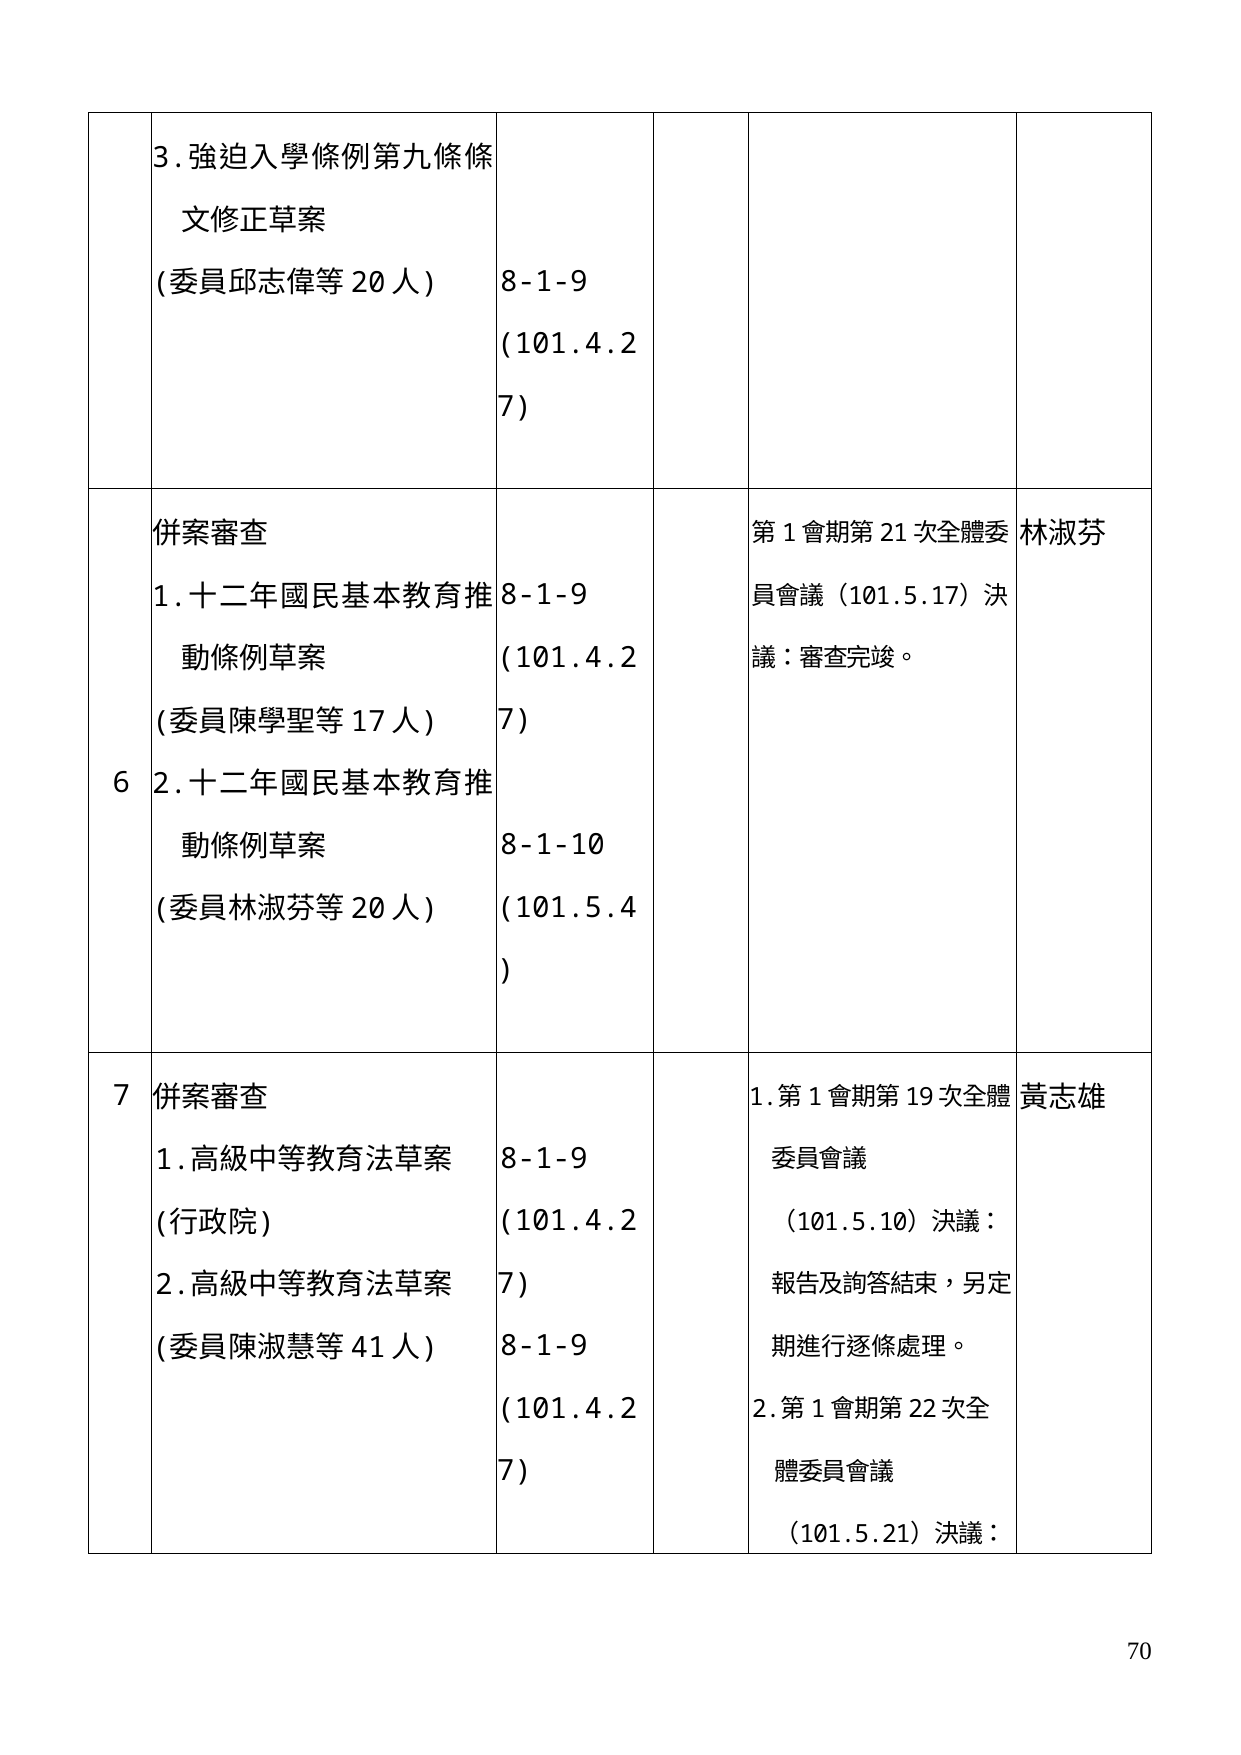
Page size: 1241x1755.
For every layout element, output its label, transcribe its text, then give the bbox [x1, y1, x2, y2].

table_cell [89, 113, 151, 488]
table_cell 1.第1會期第19次全體委員會議（101.5.10）決議：報告及詢答結束，另定期進行逐條處理。 2.第1會期第22次全體委員會議（101.5.21）決議： [749, 1053, 1016, 1553]
table_cell 第1會期第21次全體委員會議（101.5.17）決議：審查完竣。 [749, 489, 1016, 1052]
table_cell [654, 489, 748, 1052]
table_cell 黃志雄 [1017, 1053, 1151, 1553]
table_cell [654, 1053, 748, 1553]
table_cell [89, 489, 151, 1052]
table_cell 林淑芬 [1017, 489, 1151, 1052]
table_cell [654, 113, 748, 488]
table_cell 8-1-9 (101.4.27) 8-1-10 (101.5.4) [497, 489, 653, 1052]
table_cell [749, 113, 1016, 488]
table_cell [89, 1053, 151, 1553]
table_cell 併案審查 1.十二年國民基本教育推動條例草案 (委員陳學聖等17人) 2.十二年國民基本教育推動條例草案 (委員林淑芬等20人) [152, 489, 496, 1052]
table_cell [1017, 113, 1151, 488]
table_cell 8-1-9 (101.4.27) [497, 113, 653, 488]
table_cell 併案審查 1.高級中等教育法草案 (行政院) 2.高級中等教育法草案 (委員陳淑慧等41人) [152, 1053, 496, 1553]
table_cell 8-1-9 (101.4.27) 8-1-9 (101.4.27) [497, 1053, 653, 1553]
table_cell 3.強迫入學條例第九條條文修正草案 (委員邱志偉等20人) [152, 113, 496, 488]
